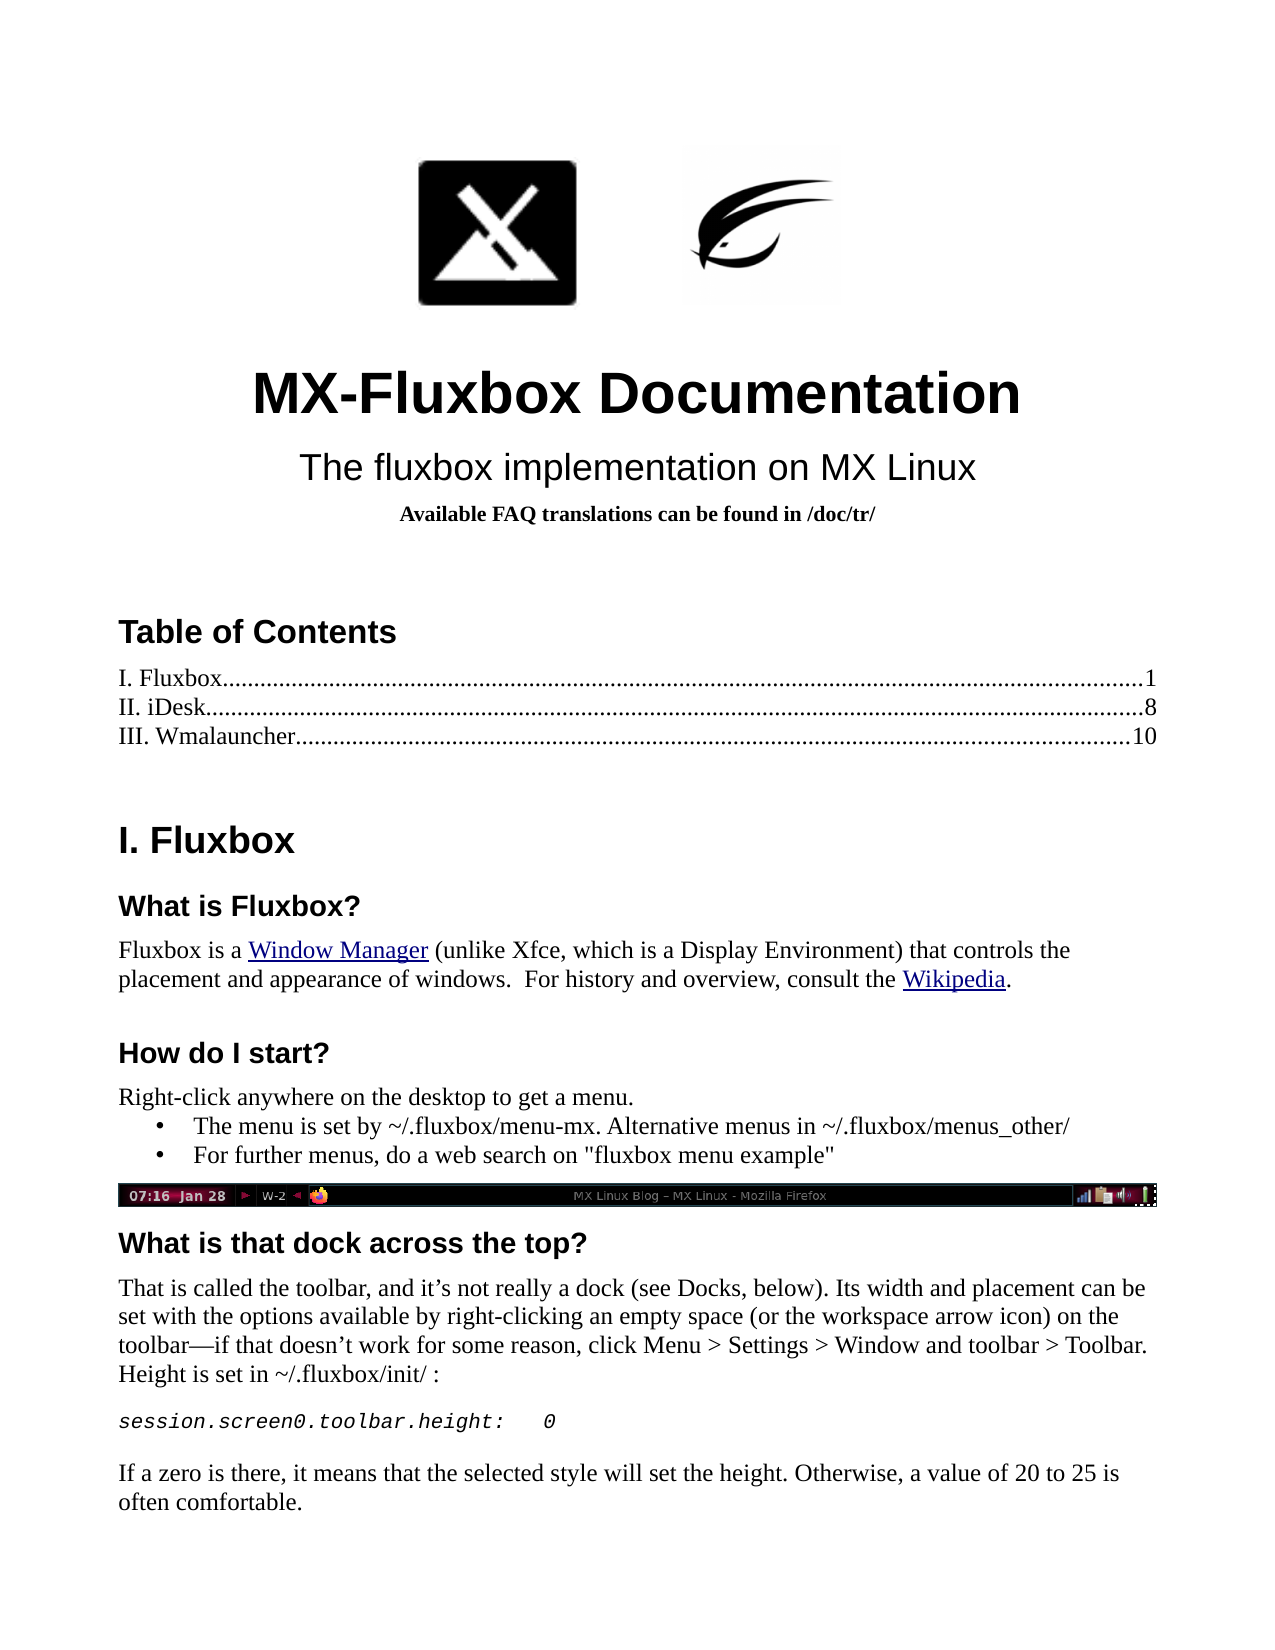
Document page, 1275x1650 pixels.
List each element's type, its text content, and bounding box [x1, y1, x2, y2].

text Available FAQ translations can be found in /doc/tr/ [118, 501, 1157, 526]
subtitle The fluxbox implementation on MX Linux [118, 445, 1157, 488]
text Right-click anywhere on the desktop to get a menu. [118, 1082, 1157, 1111]
subtitle Table of Contents [118, 613, 1157, 651]
picture [681, 145, 842, 305]
picture [415, 157, 581, 310]
list The menu is set by ~/.fluxbox/menu-mx. Alternative menus in ~/.fluxbox/menus_other/ [156, 1111, 1157, 1140]
title MX-Fluxbox Documentation [118, 359, 1157, 426]
subtitle How do I start? [118, 1036, 1157, 1070]
list For further menus, do a web search on "fluxbox menu example" [156, 1140, 1157, 1169]
text If a zero is there, it means that the selected style will set the height. Otherwise, a value of 20 to 25 is often comfortable. [118, 1458, 1157, 1516]
subtitle What is that dock across the top? [118, 1207, 1157, 1260]
subtitle I. Fluxbox [118, 818, 1157, 862]
text Fluxbox is a Window Manager (unlike Xfce, which is a Display Environment) that controls the placement and appearance of windows. For history and overview, consult the Wikipedia. [118, 935, 1157, 993]
text I. Fluxbox 1 [118, 663, 1157, 692]
text III. Wmalauncher 10 [118, 721, 1157, 750]
picture [118, 1183, 1157, 1207]
text session.screen0.toolbar.height: 0 [118, 1411, 1157, 1435]
subtitle What is Fluxbox? [118, 889, 1157, 923]
text II. iDesk 8 [118, 692, 1157, 721]
text That is called the toolbar, and it’s not really a dock (see Docks, below). Its width and placement can be set with the options available by right-clicking an empty space (or the workspace arrow icon) on the toolbar—if that doesn’t work for some reason, click Menu > Settings > Window and toolbar > Toolbar. Height is set in ~/.fluxbox/init/ : [118, 1273, 1157, 1388]
